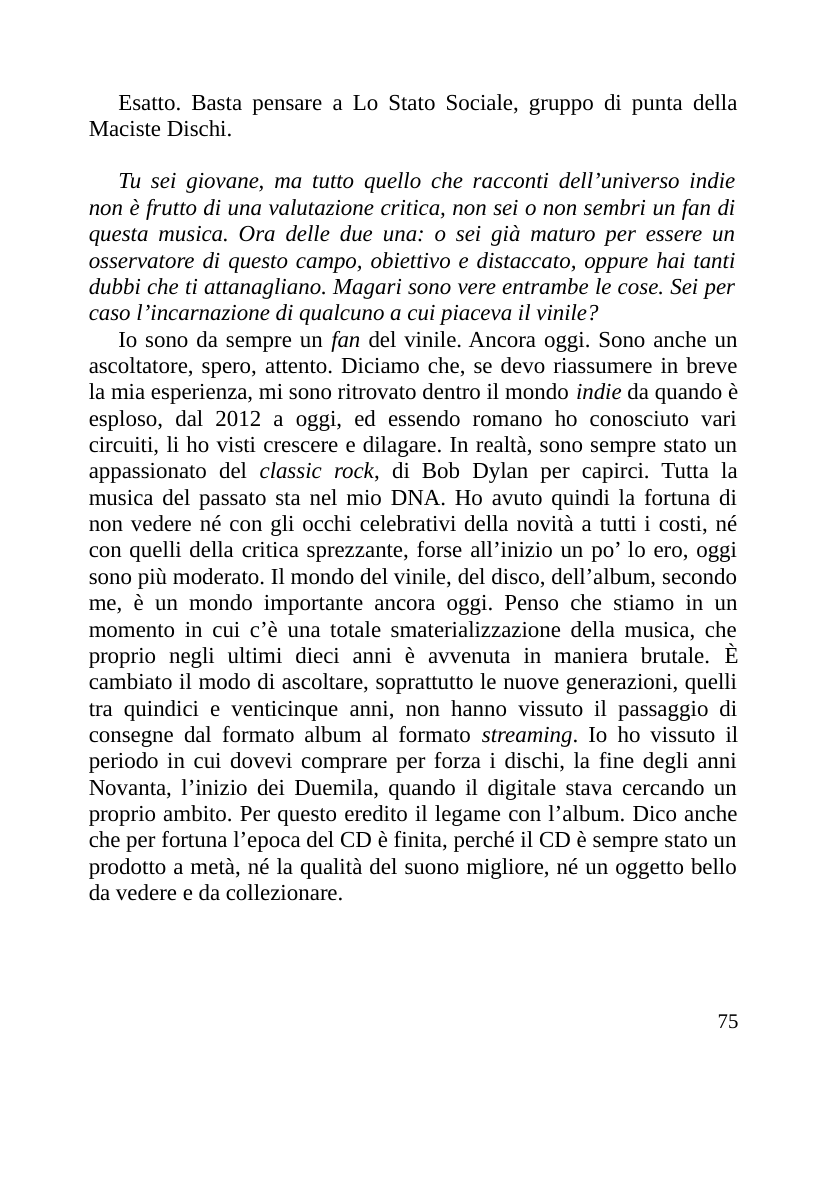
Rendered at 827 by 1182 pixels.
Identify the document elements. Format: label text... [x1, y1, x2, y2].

text Io sono da sempre un fan del vinile. Ancora oggi. Sono anche un ascoltatore, spero, attento. Diciamo che, se devo riassumere in breve la mia esperienza, mi sono ritrovato dentro il mondo indie da quando è esploso, dal 2012 a oggi, ed essendo romano ho conosciuto vari circuiti, li ho visti crescere e dilagare. In realtà, sono sempre stato un appassionato del classic rock, di Bob Dylan per capirci. Tutta la musica del passato sta nel mio DNA. Ho avuto quindi la fortuna di non vedere né con gli occhi celebrativi della novità a tutti i costi, né con quelli della critica sprezzante, forse all’inizio un po’ lo ero, oggi sono più moderato. Il mondo del vinile, del disco, dell’album, secondo me, è un mondo importante ancora oggi. Penso che stiamo in un momento in cui c’è una totale smaterializzazione della musica, che proprio negli ultimi dieci anni è avvenuta in maniera brutale. è cambiato il modo di ascoltare, soprattutto le nuove generazioni, quelli tra quindici e venticinque anni, non hanno vissuto il passaggio di consegne dal formato album al formato streaming. Io ho vissuto il periodo in cui dovevi comprare per forza i dischi, la fine degli anni Novanta, l’inizio dei Duemila, quando il digitale stava cercando un proprio ambito. Per questo eredito il legame con l’album. Dico anche che per fortuna l’epoca del CD è finita, perché il CD è sempre stato un prodotto a metà, né la qualità del suono migliore, né un oggetto bello da vedere e da collezionare. [88, 326, 738, 906]
text Esatto. Basta pensare a Lo Stato Sociale, gruppo di punta della Maciste Dischi. [88, 88, 738, 141]
text Tu sei giovane, ma tutto quello che racconti dell’universo indie non è frutto di una valutazione critica, non sei o non sembri un fan di questa musica. Ora delle due una: o sei già maturo per essere un osservatore di questo campo, obiettivo e distaccato, oppure hai tanti dubbi che ti attanagliano. Magari sono vere entrambe le cose. Sei per caso l’incarnazione di qualcuno a cui piaceva il vinile? [88, 168, 738, 326]
